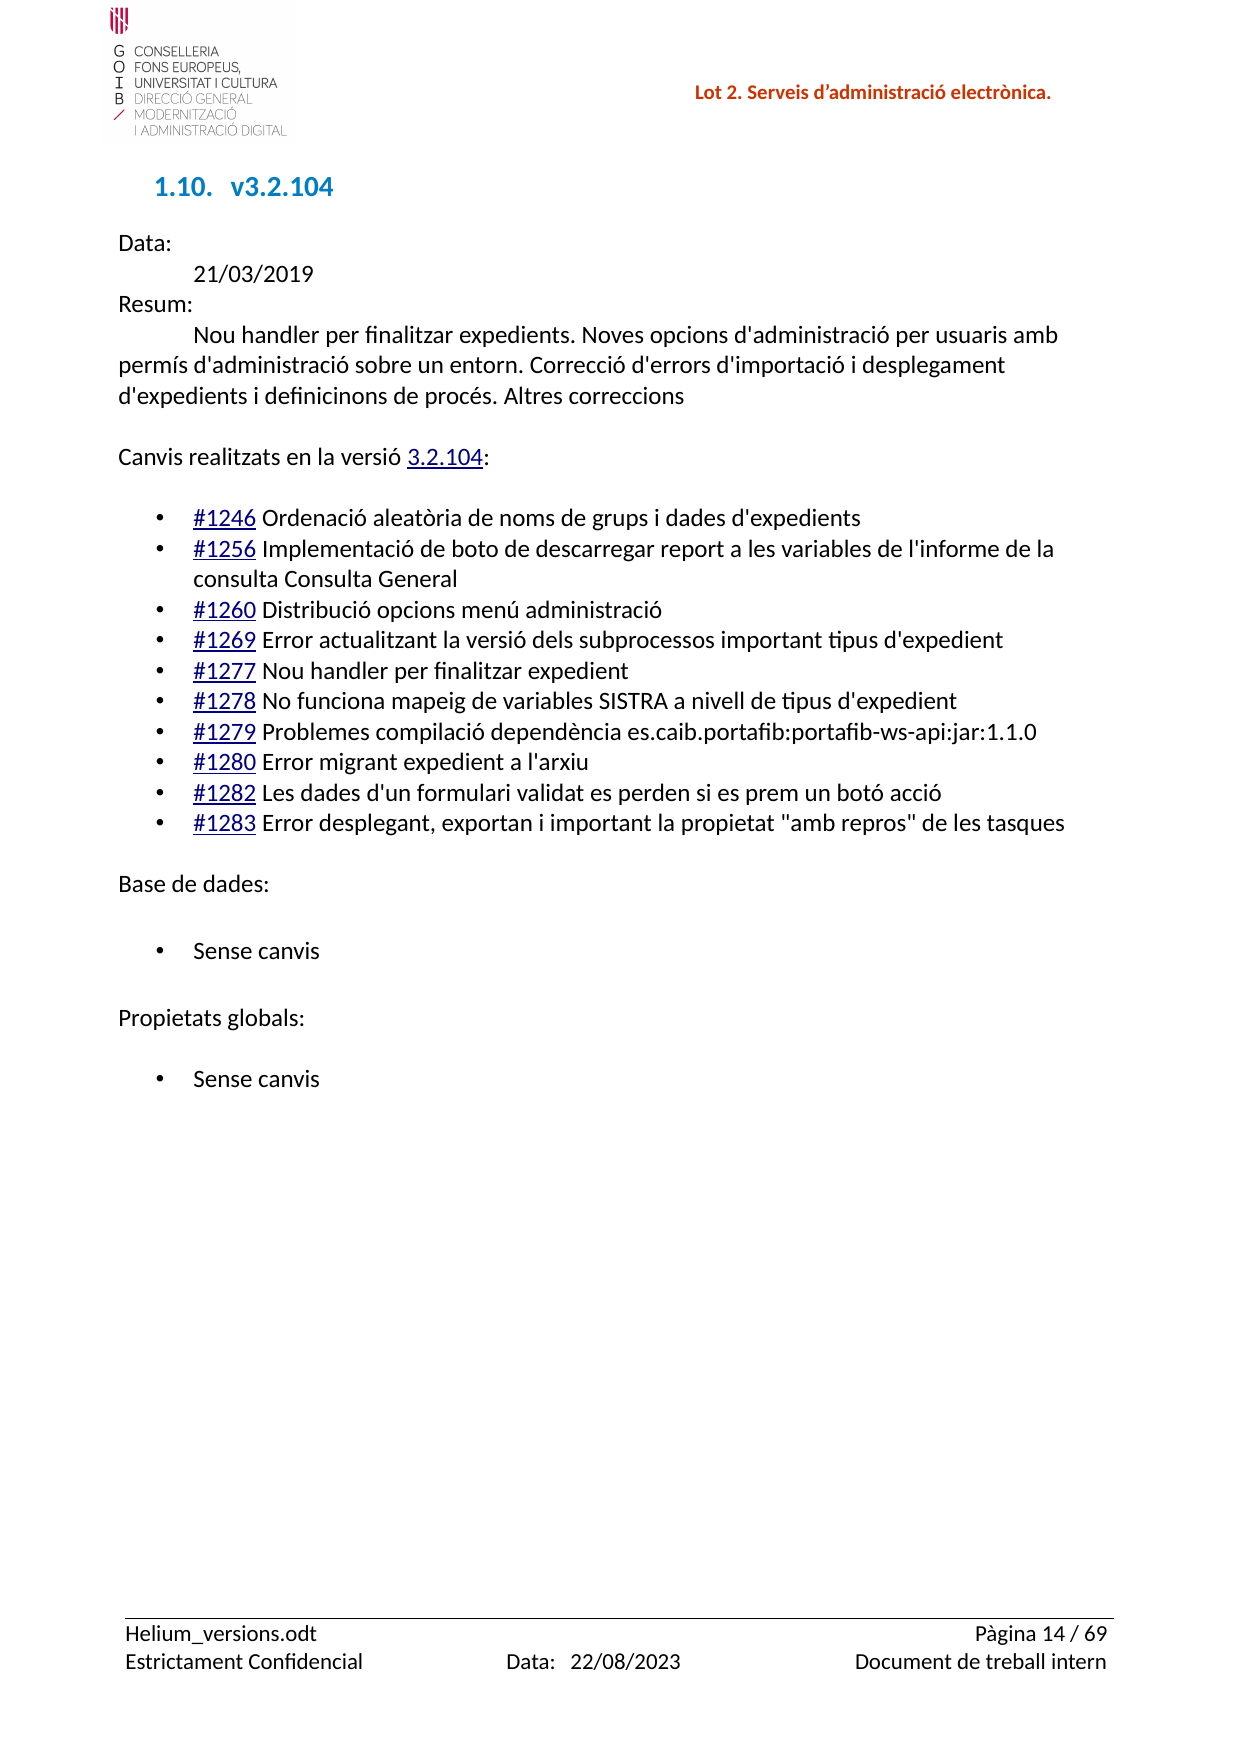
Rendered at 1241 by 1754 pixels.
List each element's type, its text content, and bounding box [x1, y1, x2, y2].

list #1269 Error actualitzant la versió dels subprocessos important tipus d'expedient [156, 624, 1122, 655]
text Canvis realitzats en la versió 3.2.104: [118, 441, 1122, 472]
text Base de dades: [118, 868, 1122, 899]
text 21/03/2019 [118, 258, 1122, 289]
list #1280 Error migrant expedient a l'arxiu [156, 746, 1122, 777]
list #1260 Distribució opcions menú administració [156, 594, 1122, 624]
list #1277 Nou handler per finalitzar expedient [156, 655, 1122, 685]
text Data: [118, 228, 1122, 258]
text Propietats globals: [118, 1002, 1122, 1033]
list Sense canvis [156, 936, 1122, 966]
picture [100, 0, 297, 144]
list #1278 No funciona mapeig de variables SISTRA a nivell de tipus d'expedient [156, 685, 1122, 716]
list #1282 Les dades d'un formulari validat es perden si es prem un botó acció [156, 777, 1122, 807]
list #1279 Problemes compilació dependència es.caib.portafib:portafib-ws-api:jar:1.1.0 [156, 716, 1122, 746]
list #1283 Error desplegant, exportan i important la propietat "amb repros" de les tasques [156, 807, 1122, 838]
subtitle v3.2.104 [153, 168, 1122, 204]
list #1246 Ordenació aleatòria de noms de grups i dades d'expedients [156, 502, 1122, 533]
text Resum: [118, 289, 1122, 319]
list #1256 Implementació de boto de descarregar report a les variables de l'informe de la consulta Consulta General [156, 533, 1122, 594]
list Sense canvis [156, 1063, 1122, 1094]
text Nou handler per finalitzar expedients. Noves opcions d'administració per usuaris amb permís d'administració sobre un entorn. Correcció d'errors d'importació i desplegament d'expedients i definicinons de procés. Altres correccions [118, 319, 1122, 411]
